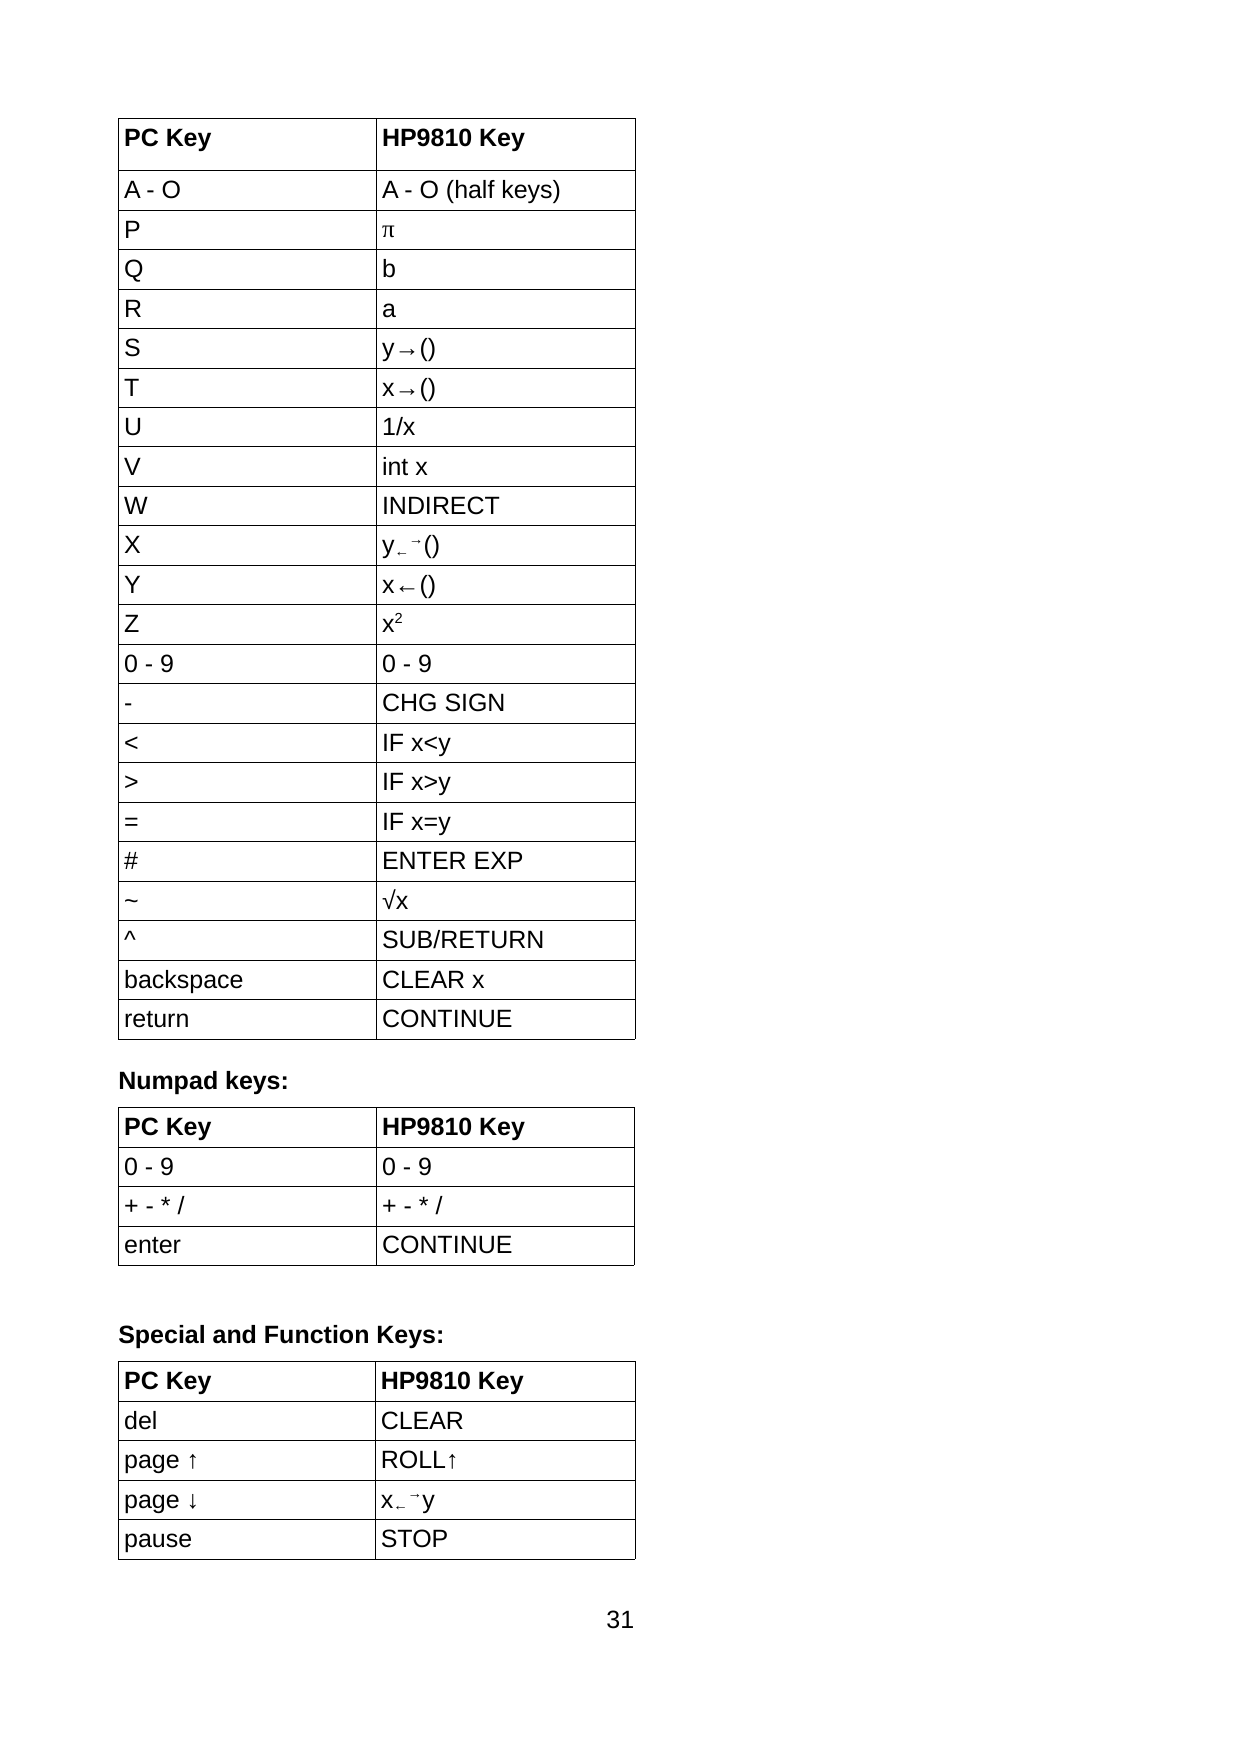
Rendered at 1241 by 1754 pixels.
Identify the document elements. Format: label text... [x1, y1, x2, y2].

table_cell > [119, 763, 376, 802]
table_cell page ↓ [119, 1481, 375, 1519]
table_cell CLEAR [376, 1402, 635, 1440]
table_cell ~ [119, 882, 376, 920]
table_cell CONTINUE [377, 1227, 634, 1265]
table_cell = [119, 803, 376, 841]
table_header HP9810 Key [377, 119, 635, 170]
table_cell ROLL↑ [376, 1441, 635, 1480]
table_cell < [119, 724, 376, 762]
table_cell x2 [377, 605, 635, 644]
table_cell A - O (half keys) [377, 171, 635, 209]
table_cell CHG SIGN [377, 684, 635, 723]
table_header HP9810 Key [377, 1108, 634, 1147]
table_cell del [119, 1402, 375, 1440]
table_cell Y [119, 566, 376, 604]
table_header PC Key [119, 1108, 376, 1147]
text Numpad keys: [118, 1067, 1122, 1094]
table_cell 0 - 9 [119, 645, 376, 683]
table_cell y←→() [377, 526, 635, 565]
table_cell int x [377, 447, 635, 486]
table_cell √x [377, 882, 635, 920]
table_cell Q [119, 250, 376, 288]
table_cell π [377, 211, 635, 249]
table_cell 0 - 9 [377, 645, 635, 683]
table_cell IF x<y [377, 724, 635, 762]
table_cell backspace [119, 961, 376, 999]
table_cell 1/x [377, 408, 635, 446]
table_cell CONTINUE [377, 1000, 635, 1039]
table_cell INDIRECT [377, 487, 635, 525]
table_header PC Key [119, 1362, 375, 1401]
table_cell R [119, 290, 376, 328]
table_cell IF x=y [377, 803, 635, 841]
table_cell 0 - 9 [377, 1148, 634, 1186]
table_cell b [377, 250, 635, 288]
table_cell y→() [377, 329, 635, 367]
table_cell enter [119, 1227, 376, 1265]
table_cell ENTER EXP [377, 842, 635, 881]
table_header PC Key [119, 119, 376, 170]
table_cell - [119, 684, 376, 723]
table_cell x←() [377, 566, 635, 604]
table_cell SUB/RETURN [377, 921, 635, 960]
table_cell return [119, 1000, 376, 1039]
table_cell V [119, 447, 376, 486]
table_cell + - * / [119, 1187, 376, 1226]
table_cell W [119, 487, 376, 525]
table_cell ^ [119, 921, 376, 960]
table_cell Z [119, 605, 376, 644]
table_cell U [119, 408, 376, 446]
table_cell pause [119, 1520, 375, 1559]
table_cell x←→y [376, 1481, 635, 1519]
table_cell T [119, 369, 376, 407]
table_cell 0 - 9 [119, 1148, 376, 1186]
table_cell + - * / [377, 1187, 634, 1226]
table_cell page ↑ [119, 1441, 375, 1480]
table_cell S [119, 329, 376, 367]
table_cell P [119, 211, 376, 249]
table_header HP9810 Key [376, 1362, 635, 1401]
text Special and Function Keys: [118, 1321, 1122, 1349]
table_cell STOP [376, 1520, 635, 1559]
table_cell X [119, 526, 376, 565]
table_cell CLEAR x [377, 961, 635, 999]
table_cell A - O [119, 171, 376, 209]
table_cell a [377, 290, 635, 328]
table_cell x→() [377, 369, 635, 407]
table_cell # [119, 842, 376, 881]
table_cell IF x>y [377, 763, 635, 802]
